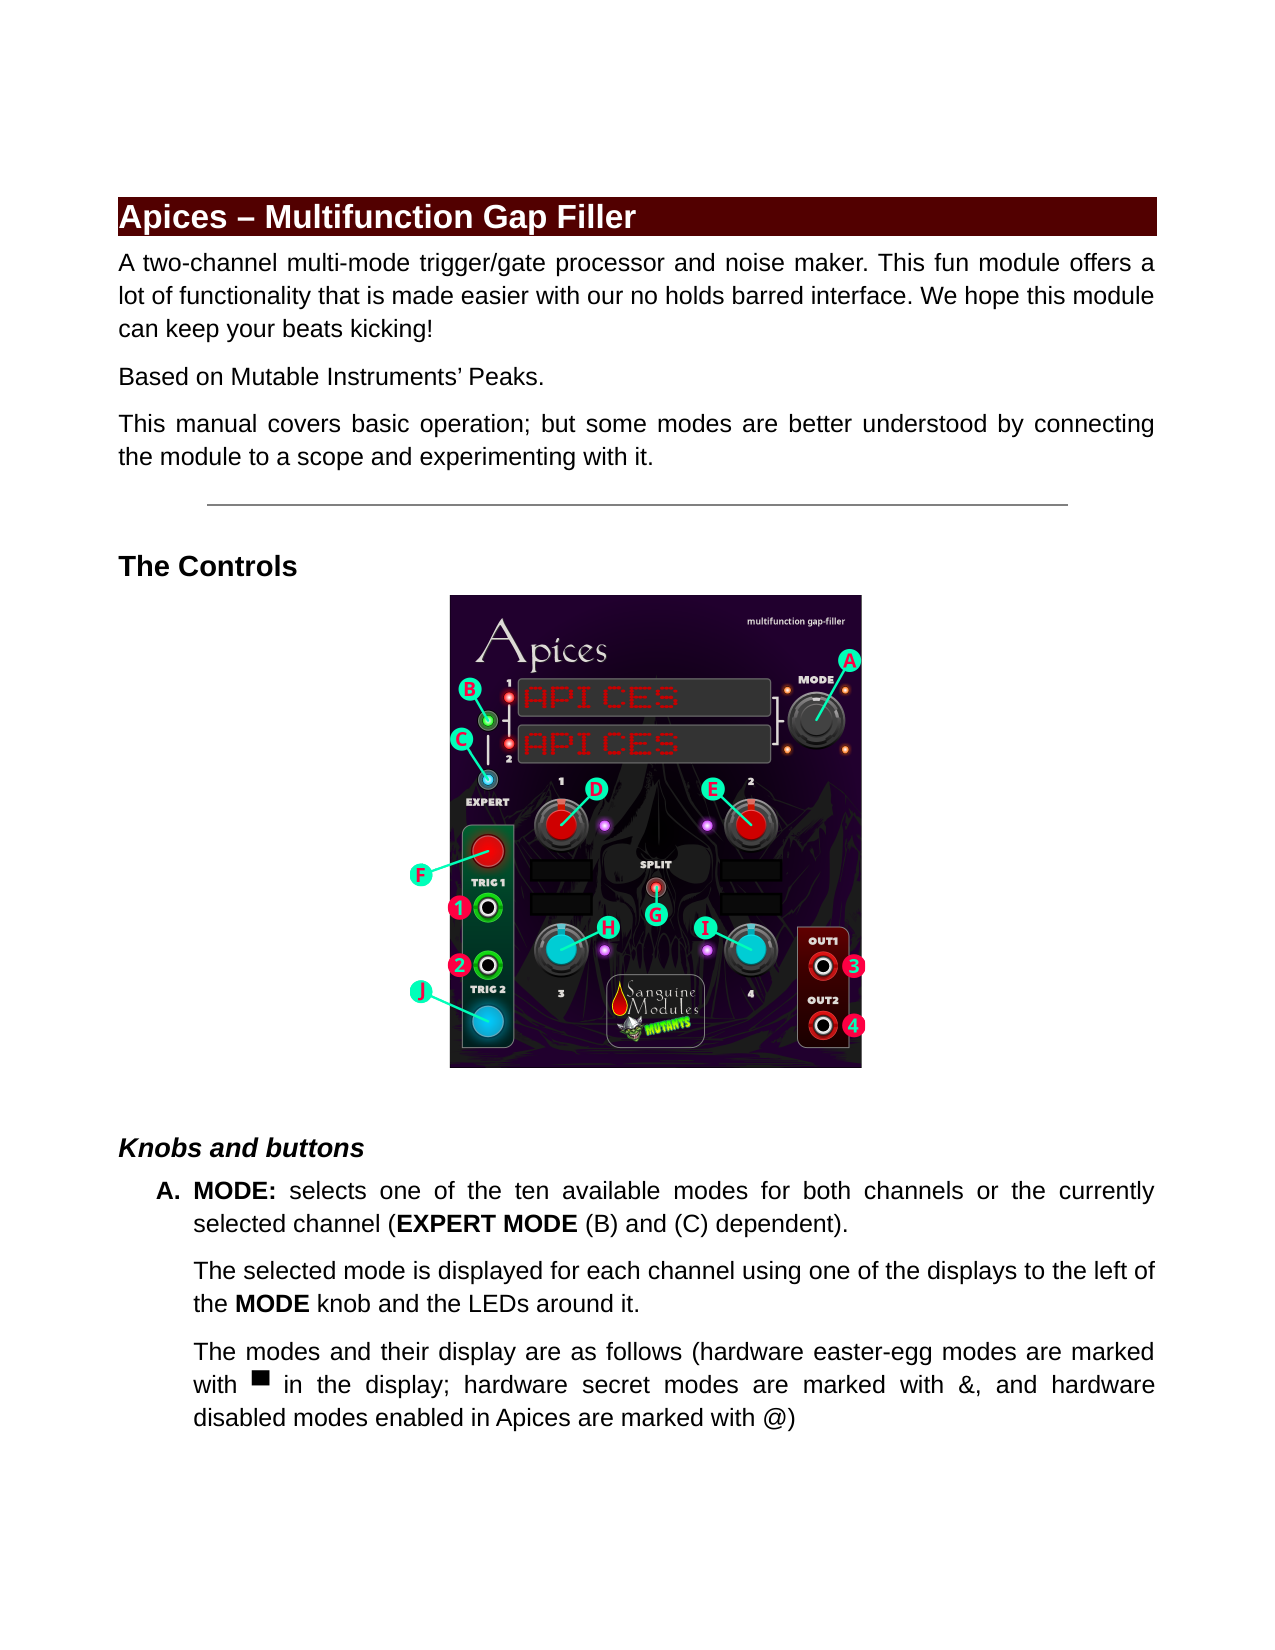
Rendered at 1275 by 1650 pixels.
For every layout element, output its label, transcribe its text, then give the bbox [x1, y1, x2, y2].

text This manual covers basic operation; but some modes are better understood by connecting the module to a scope and experimenting with it. [118, 409, 1157, 471]
subtitle Knobs and buttons [118, 1132, 1157, 1163]
subtitle Apices – Multifunction Gap Filler [118, 197, 1157, 236]
list The modes and their display are as follows (hardware easter-egg modes are marked with ▀ in the display; hardware secret modes are marked with &, and hardware disabled modes enabled in Apices are marked with @) [156, 1337, 1157, 1432]
text A two-channel multi-mode trigger/gate processor and noise maker. This fun module offers a lot of functionality that is made easier with our no holds barred interface. We hope this module can keep your beats kicking! [118, 248, 1157, 343]
list The selected mode is displayed for each channel using one of the displays to the left of the MODE knob and the LEDs around it. [156, 1256, 1157, 1318]
list MODE: selects one of the ten available modes for both channels or the currently selected channel (EXPERT MODE (B) and (C) dependent). [156, 1176, 1157, 1237]
subtitle The Controls [118, 549, 1157, 582]
picture [410, 595, 866, 1068]
text Based on Mutable Instruments’ Peaks. [118, 362, 1157, 391]
